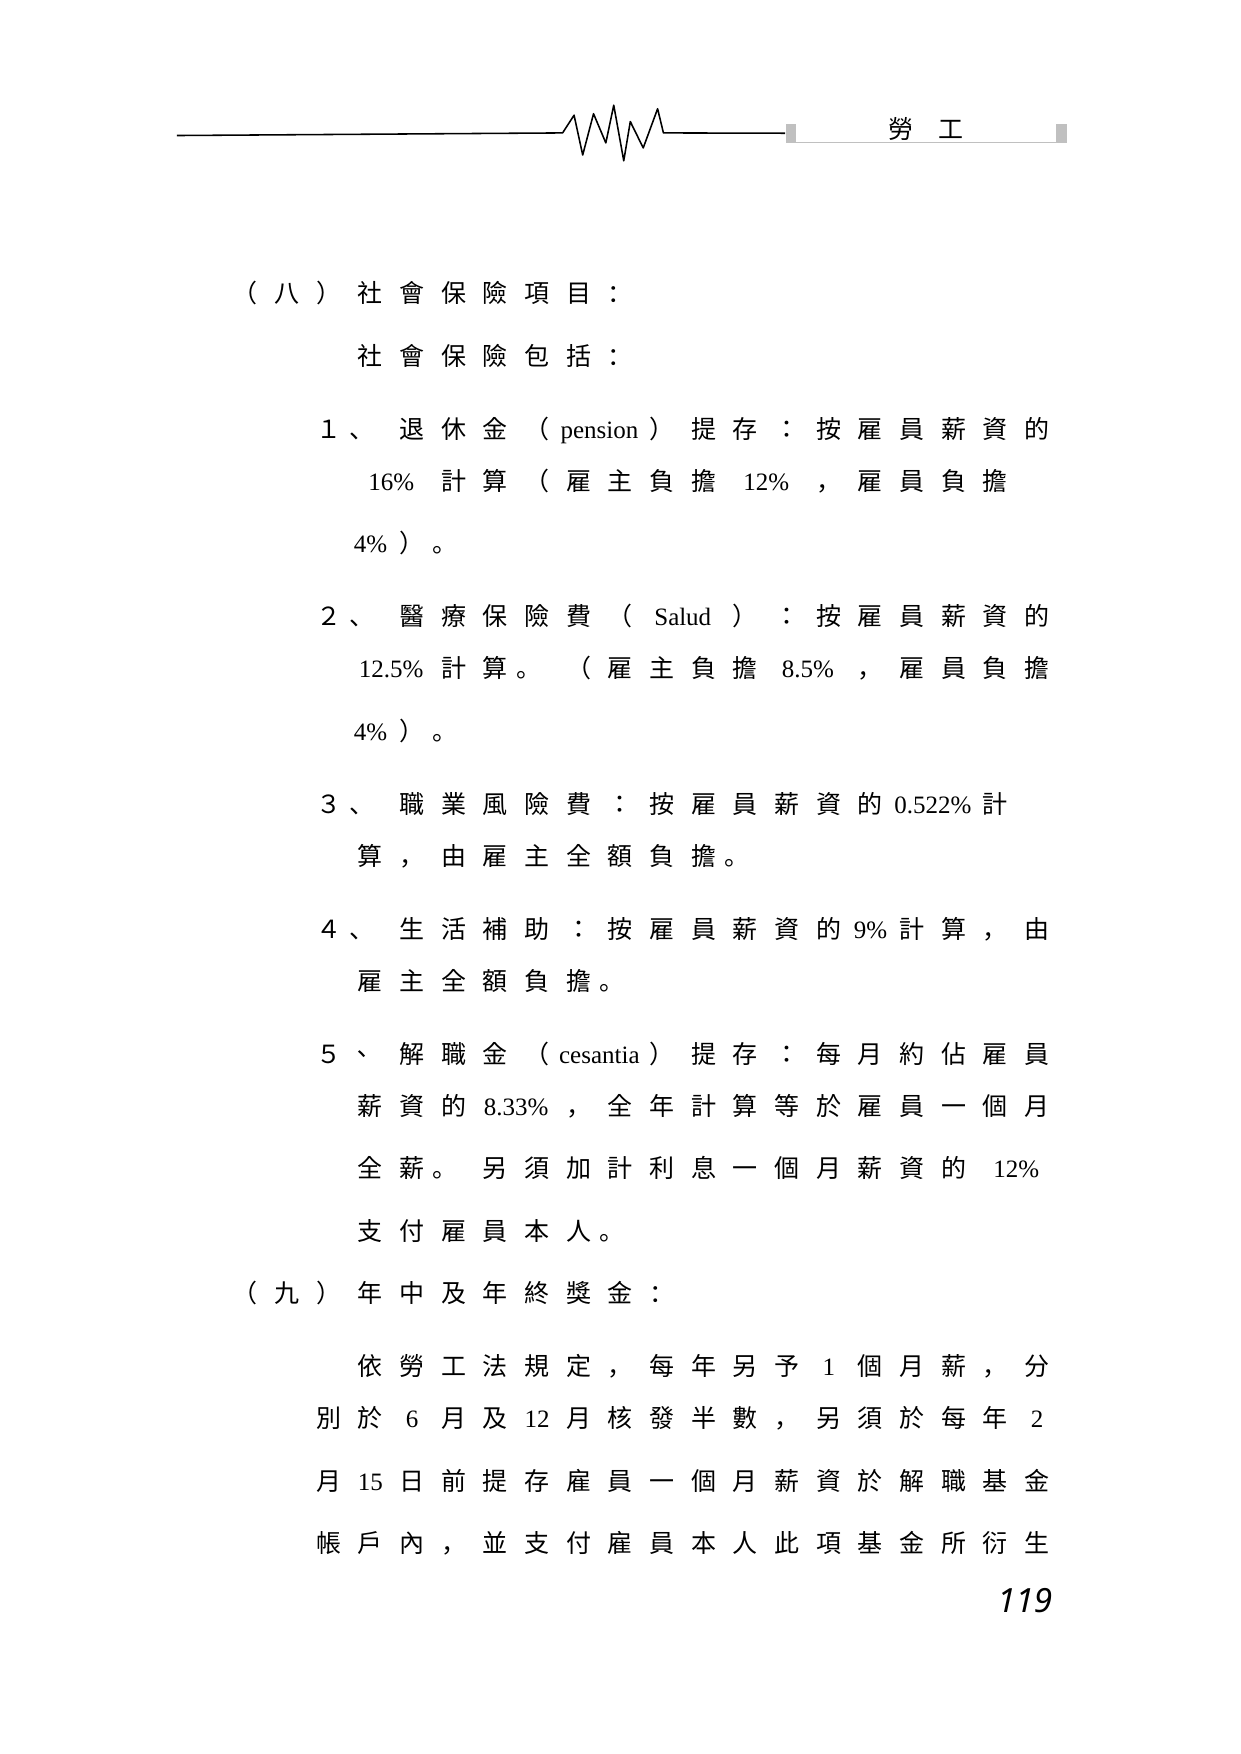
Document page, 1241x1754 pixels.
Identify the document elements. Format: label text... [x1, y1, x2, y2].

text （八）社會保險項目： [207, 250, 1058, 313]
text 社會保險包括： [281, 313, 1058, 375]
text （九）年中及年終獎金： [207, 1250, 1058, 1313]
text ４、生活補助：按雇員薪資的9%計算，由雇主全額負擔。 [281, 875, 1058, 1000]
text １、退休金（pension）提存：按雇員薪資的16%計算（雇主負擔12%，雇員負擔4%）。 [281, 375, 1058, 563]
text ５、解職金（cesantia）提存：每月約佔雇員薪資的8.33%，全年計算等於雇員一個月全薪。另須加計利息一個月薪資的12%支付雇員本人。 [281, 1000, 1058, 1250]
text 依勞工法規定，每年另予1個月薪，分別於6月及12月核發半數，另須於每年2月15日前提存雇員一個月薪資於解職基金帳戶內，並支付雇員本人此項基金所衍生 [281, 1313, 1058, 1563]
text ２、醫療保險費（Salud）：按雇員薪資的12.5%計算。（雇主負擔8.5%，雇員負擔4%）。 [281, 563, 1058, 750]
text ３、職業風險費：按雇員薪資的0.522%計算，由雇主全額負擔。 [281, 750, 1058, 875]
